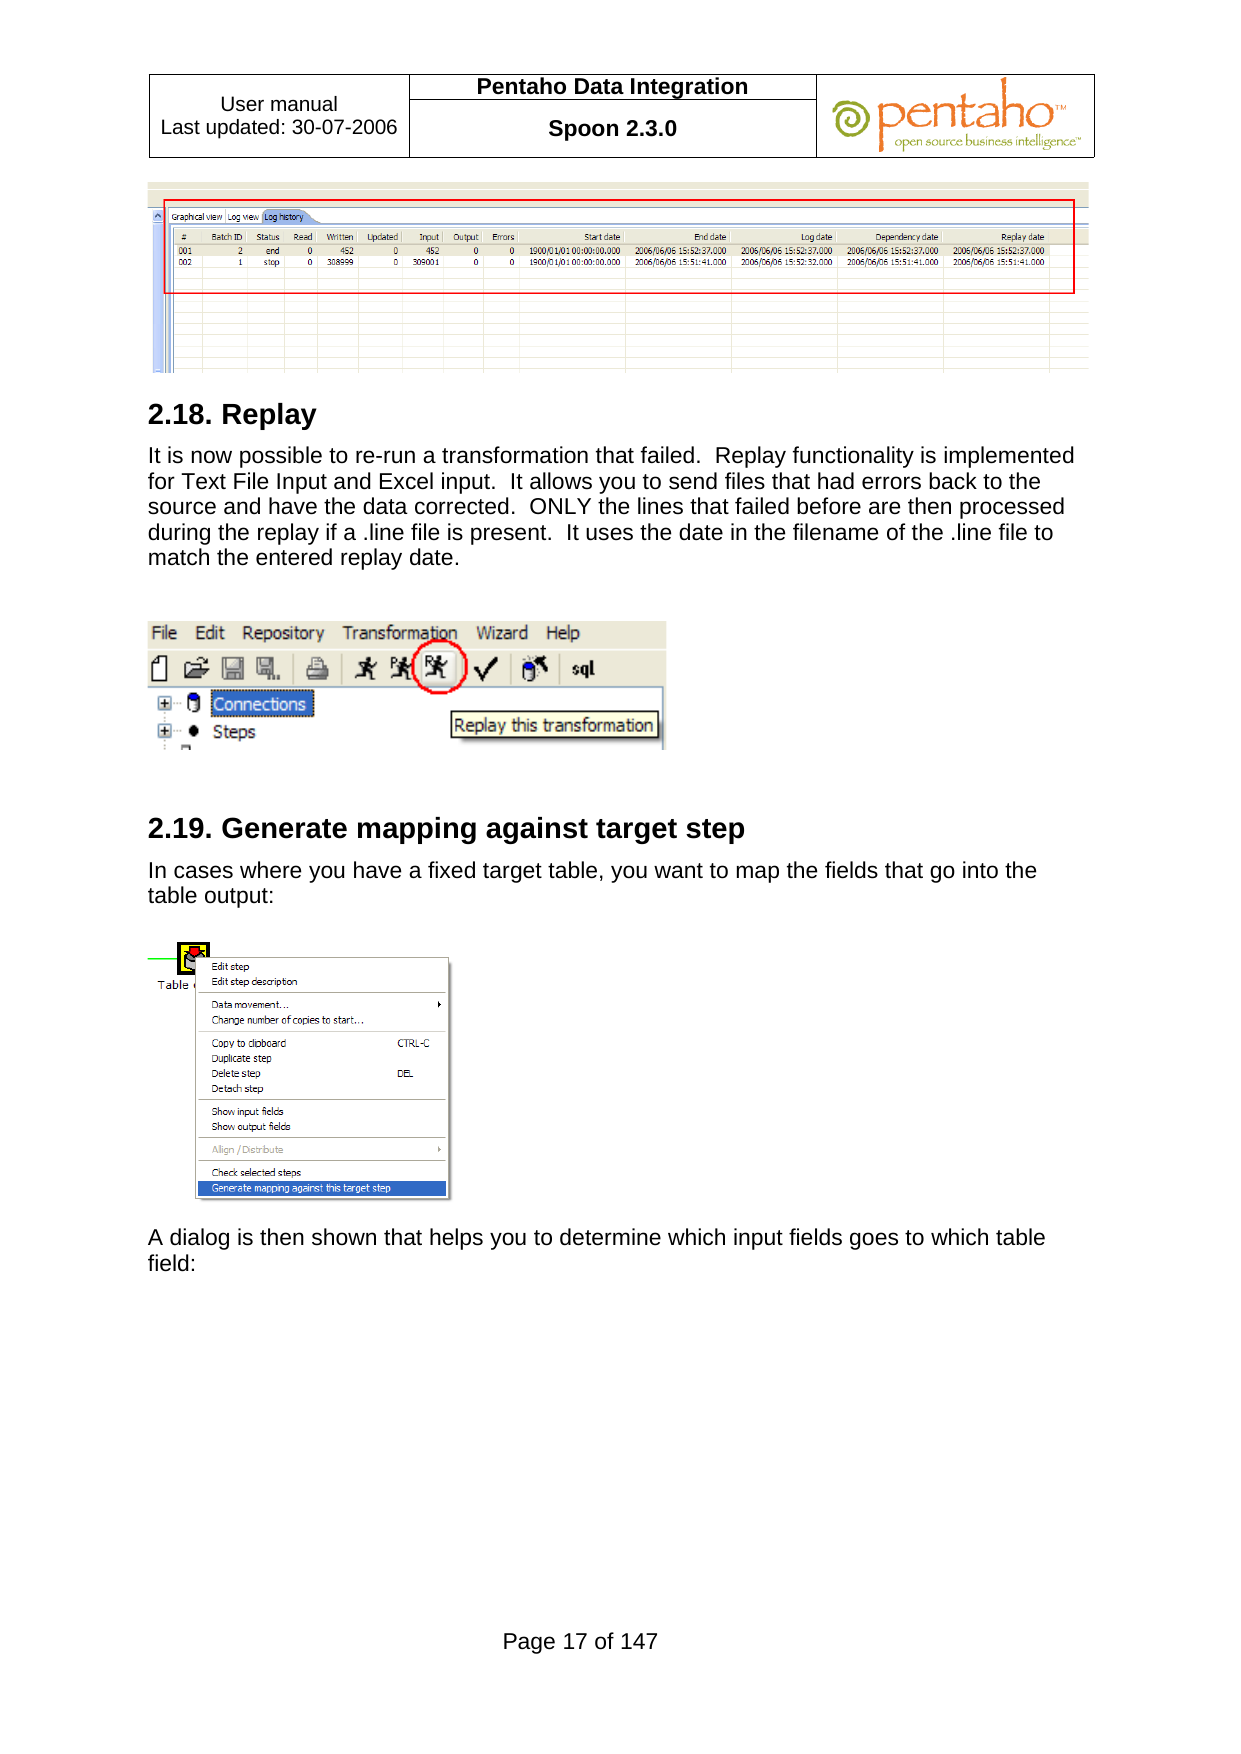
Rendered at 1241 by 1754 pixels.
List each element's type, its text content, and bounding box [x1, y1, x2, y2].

subtitle Generate mapping against target step [148, 812, 1092, 845]
text In cases where you have a fixed target table, you want to map the fields that go into the table output: [148, 857, 1092, 908]
text It is now possible to re-run a transformation that failed. Replay functionality is implemented for Text File Input and Excel input. It allows you to send files that had errors back to the source and have the data corrected. ONLY the lines that failed before are then processed during the replay if a .line file is present. It uses the date in the filename of the .line file to match the entered replay date. [148, 443, 1092, 570]
text A dialog is then shown that helps you to determine which input fields goes to which table field: [148, 1225, 1092, 1276]
subtitle Replay [148, 398, 1092, 430]
